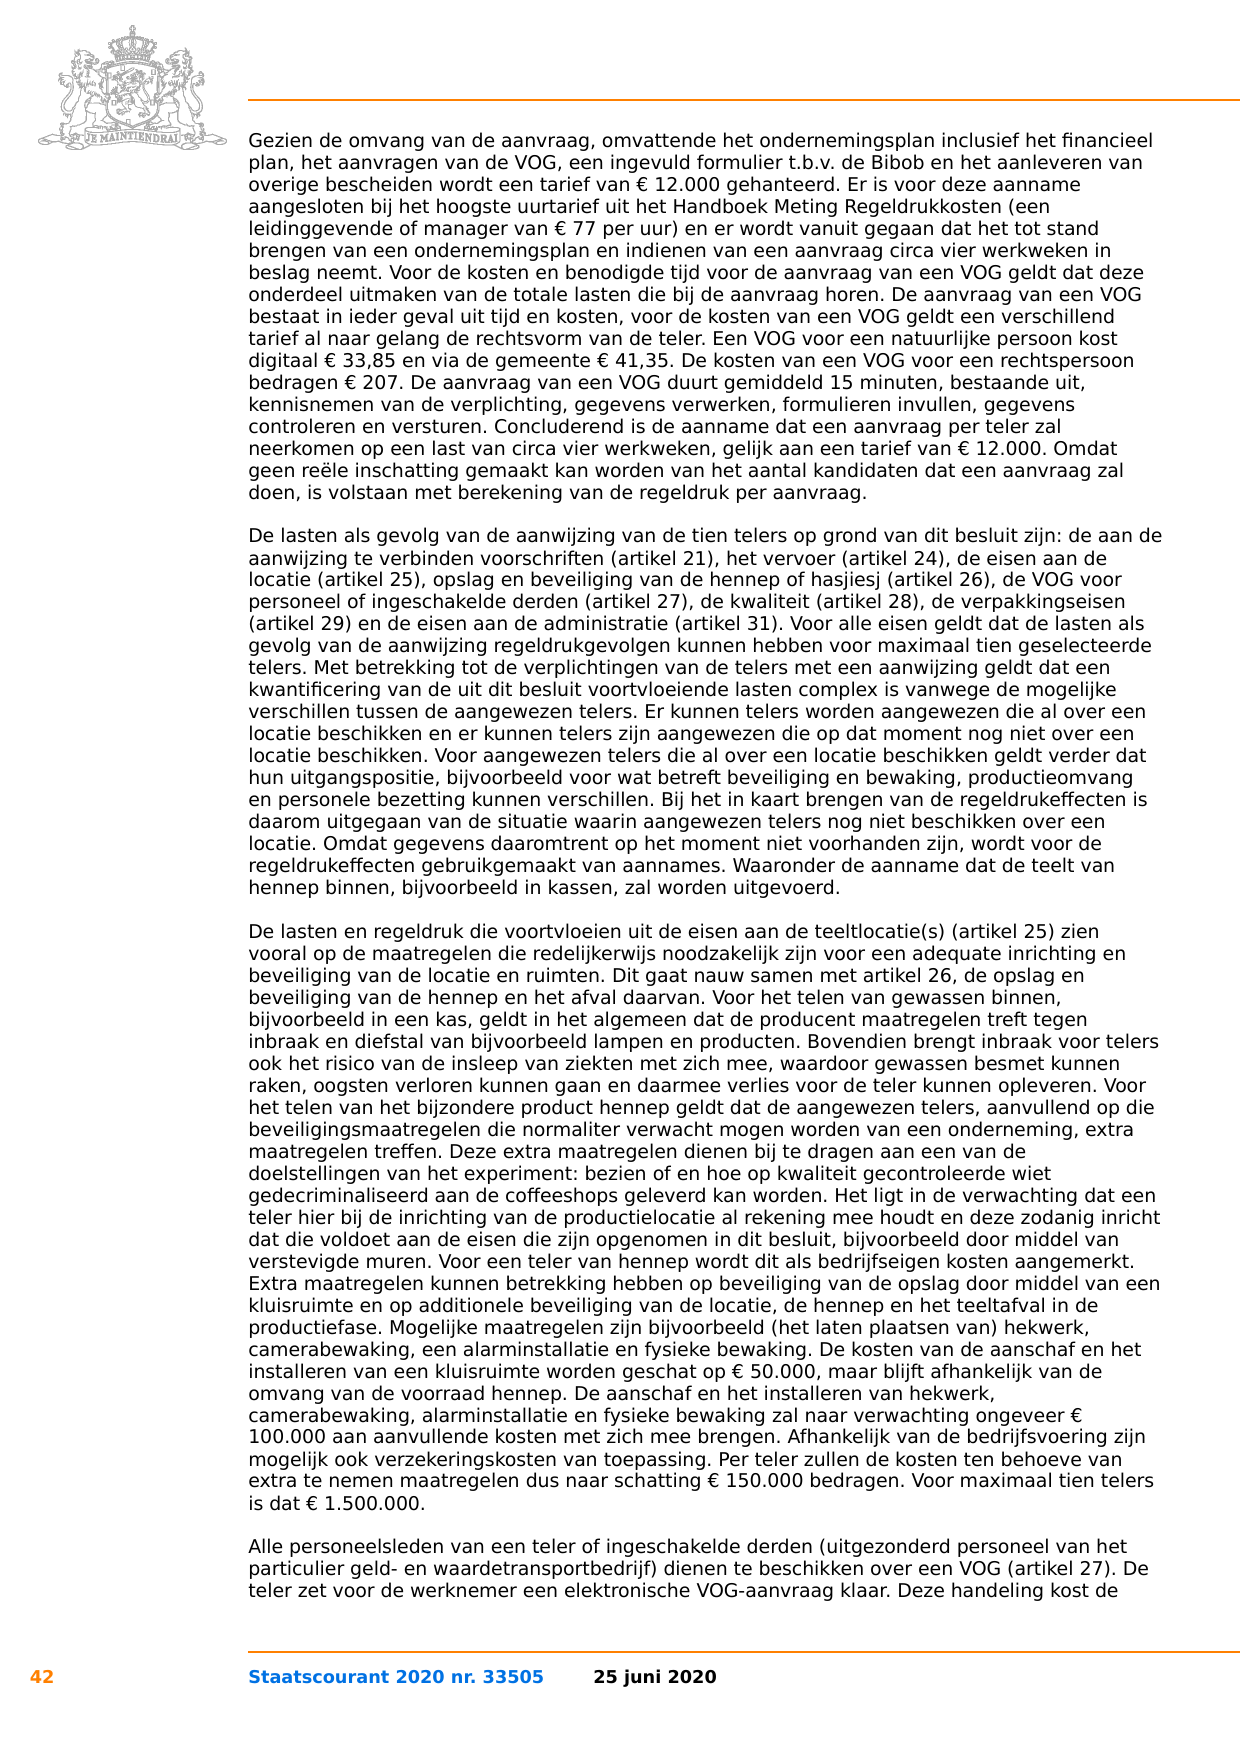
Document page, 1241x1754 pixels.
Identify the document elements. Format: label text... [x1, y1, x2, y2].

text Alle personeelsleden van een teler of ingeschakelde derden (uitgezonderd personeel van het particulier geld- en waardetransportbedrijf) dienen te beschikken over een VOG (artikel 27). De teler zet voor de werknemer een elektronische VOG-aanvraag klaar. Deze handeling kost de [248, 1536, 1163, 1602]
text Gezien de omvang van de aanvraag, omvattende het ondernemingsplan inclusief het financieel plan, het aanvragen van de VOG, een ingevuld formulier t.b.v. de Bibob en het aanleveren van overige bescheiden wordt een tarief van € 12.000 gehanteerd. Er is voor deze aanname aangesloten bij het hoogste uurtarief uit het Handboek Meting Regeldrukkosten (een leidinggevende of manager van € 77 per uur) en er wordt vanuit gegaan dat het tot stand brengen van een ondernemingsplan en indienen van een aanvraag circa vier werkweken in beslag neemt. Voor de kosten en benodigde tijd voor de aanvraag van een VOG geldt dat deze onderdeel uitmaken van de totale lasten die bij de aanvraag horen. De aanvraag van een VOG bestaat in ieder geval uit tijd en kosten, voor de kosten van een VOG geldt een verschillend tarief al naar gelang de rechtsvorm van de teler. Een VOG voor een natuurlijke persoon kost digitaal € 33,85 en via de gemeente € 41,35. De kosten van een VOG voor een rechtspersoon bedragen € 207. De aanvraag van een VOG duurt gemiddeld 15 minuten, bestaande uit, kennisnemen van de verplichting, gegevens verwerken, formulieren invullen, gegevens controleren en versturen. Concluderend is de aanname dat een aanvraag per teler zal neerkomen op een last van circa vier werkweken, gelijk aan een tarief van € 12.000. Omdat geen reële inschatting gemaakt kan worden van het aantal kandidaten dat een aanvraag zal doen, is volstaan met berekening van de regeldruk per aanvraag. [248, 130, 1163, 503]
picture [38, 25, 227, 150]
text De lasten als gevolg van de aanwijzing van de tien telers op grond van dit besluit zijn: de aan de aanwijzing te verbinden voorschriften (artikel 21), het vervoer (artikel 24), de eisen aan de locatie (artikel 25), opslag en beveiliging van de hennep of hasjiesj (artikel 26), de VOG voor personeel of ingeschakelde derden (artikel 27), de kwaliteit (artikel 28), de verpakkingseisen (artikel 29) en de eisen aan de administratie (artikel 31). Voor alle eisen geldt dat de lasten als gevolg van de aanwijzing regeldrukgevolgen kunnen hebben voor maximaal tien geselecteerde telers. Met betrekking tot de verplichtingen van de telers met een aanwijzing geldt dat een kwantificering van de uit dit besluit voortvloeiende lasten complex is vanwege de mogelijke verschillen tussen de aangewezen telers. Er kunnen telers worden aangewezen die al over een locatie beschikken en er kunnen telers zijn aangewezen die op dat moment nog niet over een locatie beschikken. Voor aangewezen telers die al over een locatie beschikken geldt verder dat hun uitgangspositie, bijvoorbeeld voor wat betreft beveiliging en bewaking, productieomvang en personele bezetting kunnen verschillen. Bij het in kaart brengen van de regeldrukeffecten is daarom uitgegaan van de situatie waarin aangewezen telers nog niet beschikken over een locatie. Omdat gegevens daaromtrent op het moment niet voorhanden zijn, wordt voor de regeldrukeffecten gebruikgemaakt van aannames. Waaronder de aanname dat de teelt van hennep binnen, bijvoorbeeld in kassen, zal worden uitgevoerd. [248, 525, 1163, 899]
text De lasten en regeldruk die voortvloeien uit de eisen aan de teeltlocatie(s) (artikel 25) zien vooral op de maatregelen die redelijkerwijs noodzakelijk zijn voor een adequate inrichting en beveiliging van de locatie en ruimten. Dit gaat nauw samen met artikel 26, de opslag en beveiliging van de hennep en het afval daarvan. Voor het telen van gewassen binnen, bijvoorbeeld in een kas, geldt in het algemeen dat de producent maatregelen treft tegen inbraak en diefstal van bijvoorbeeld lampen en producten. Bovendien brengt inbraak voor telers ook het risico van de insleep van ziekten met zich mee, waardoor gewassen besmet kunnen raken, oogsten verloren kunnen gaan en daarmee verlies voor de teler kunnen opleveren. Voor het telen van het bijzondere product hennep geldt dat de aangewezen telers, aanvullend op die beveiligingsmaatregelen die normaliter verwacht mogen worden van een onderneming, extra maatregelen treffen. Deze extra maatregelen dienen bij te dragen aan een van de doelstellingen van het experiment: bezien of en hoe op kwaliteit gecontroleerde wiet gedecriminaliseerd aan de coffeeshops geleverd kan worden. Het ligt in de verwachting dat een teler hier bij de inrichting van de productielocatie al rekening mee houdt en deze zodanig inricht dat die voldoet aan de eisen die zijn opgenomen in dit besluit, bijvoorbeeld door middel van verstevigde muren. Voor een teler van hennep wordt dit als bedrijfseigen kosten aangemerkt. Extra maatregelen kunnen betrekking hebben op beveiliging van de opslag door middel van een kluisruimte en op additionele beveiliging van de locatie, de hennep en het teeltafval in de productiefase. Mogelijke maatregelen zijn bijvoorbeeld (het laten plaatsen van) hekwerk, camerabewaking, een alarminstallatie en fysieke bewaking. De kosten van de aanschaf en het installeren van een kluisruimte worden geschat op € 50.000, maar blijft afhankelijk van de omvang van de voorraad hennep. De aanschaf en het installeren van hekwerk, camerabewaking, alarminstallatie en fysieke bewaking zal naar verwachting ongeveer € 100.000 aan aanvullende kosten met zich mee brengen. Afhankelijk van de bedrijfsvoering zijn mogelijk ook verzekeringskosten van toepassing. Per teler zullen de kosten ten behoeve van extra te nemen maatregelen dus naar schatting € 150.000 bedragen. Voor maximaal tien telers is dat € 1.500.000. [248, 921, 1163, 1514]
